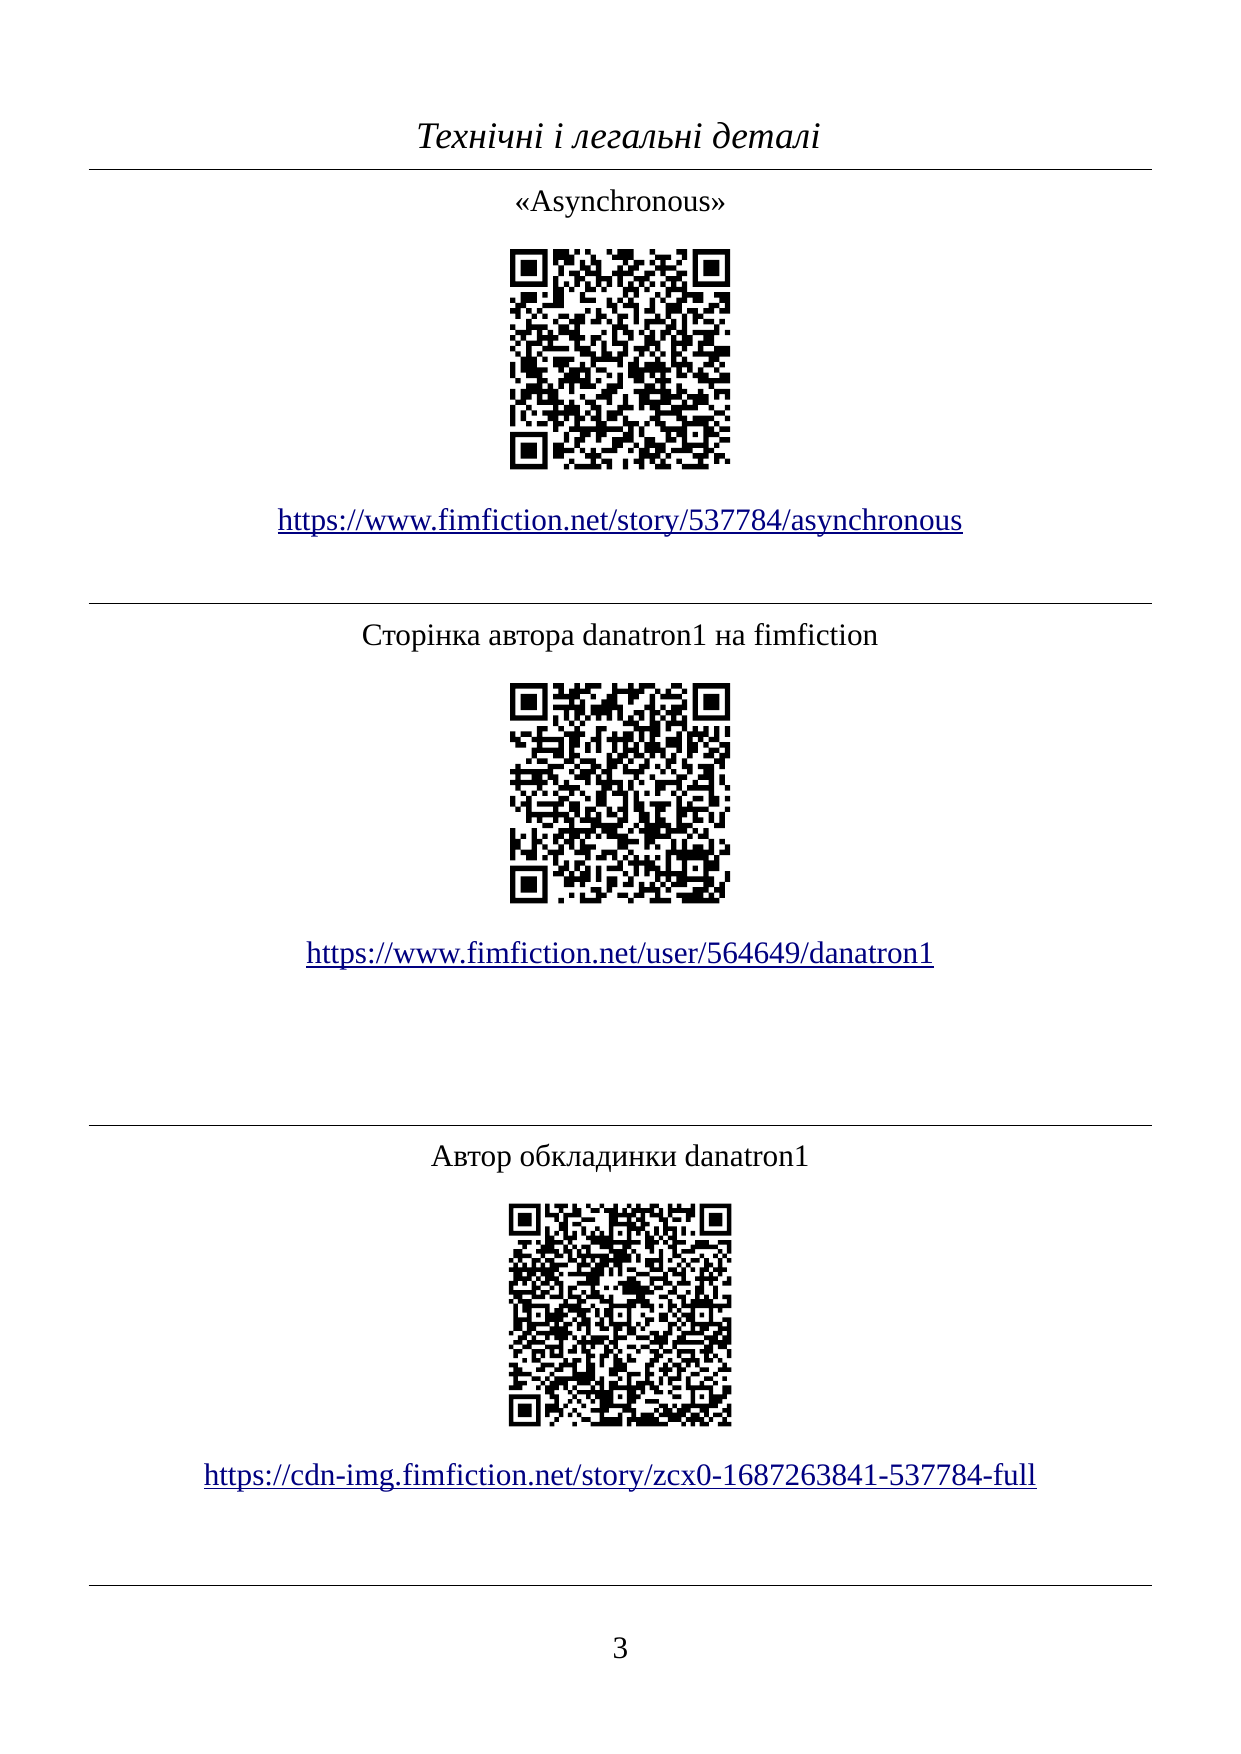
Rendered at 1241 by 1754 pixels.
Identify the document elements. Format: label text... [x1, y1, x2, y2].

table_cell Сторінка автора danatron1 на fimfiction [89, 604, 1152, 663]
table_cell https://www.fimfiction.net/story/537784/asynchronous [89, 489, 1152, 603]
table_cell [89, 1185, 1152, 1445]
table_cell https://www.fimfiction.net/user/564649/danatron1 [89, 923, 1152, 1125]
subtitle Технічні і легальні деталі [88, 113, 1152, 157]
table_header «Asynchronous» [89, 170, 1152, 229]
table_cell [89, 230, 1152, 489]
table_cell Автор обкладинки danatron1 [89, 1126, 1152, 1185]
table_cell https://cdn-img.fimfiction.net/story/zcx0-1687263841-537784-full [89, 1445, 1152, 1585]
table_cell [89, 664, 1152, 923]
